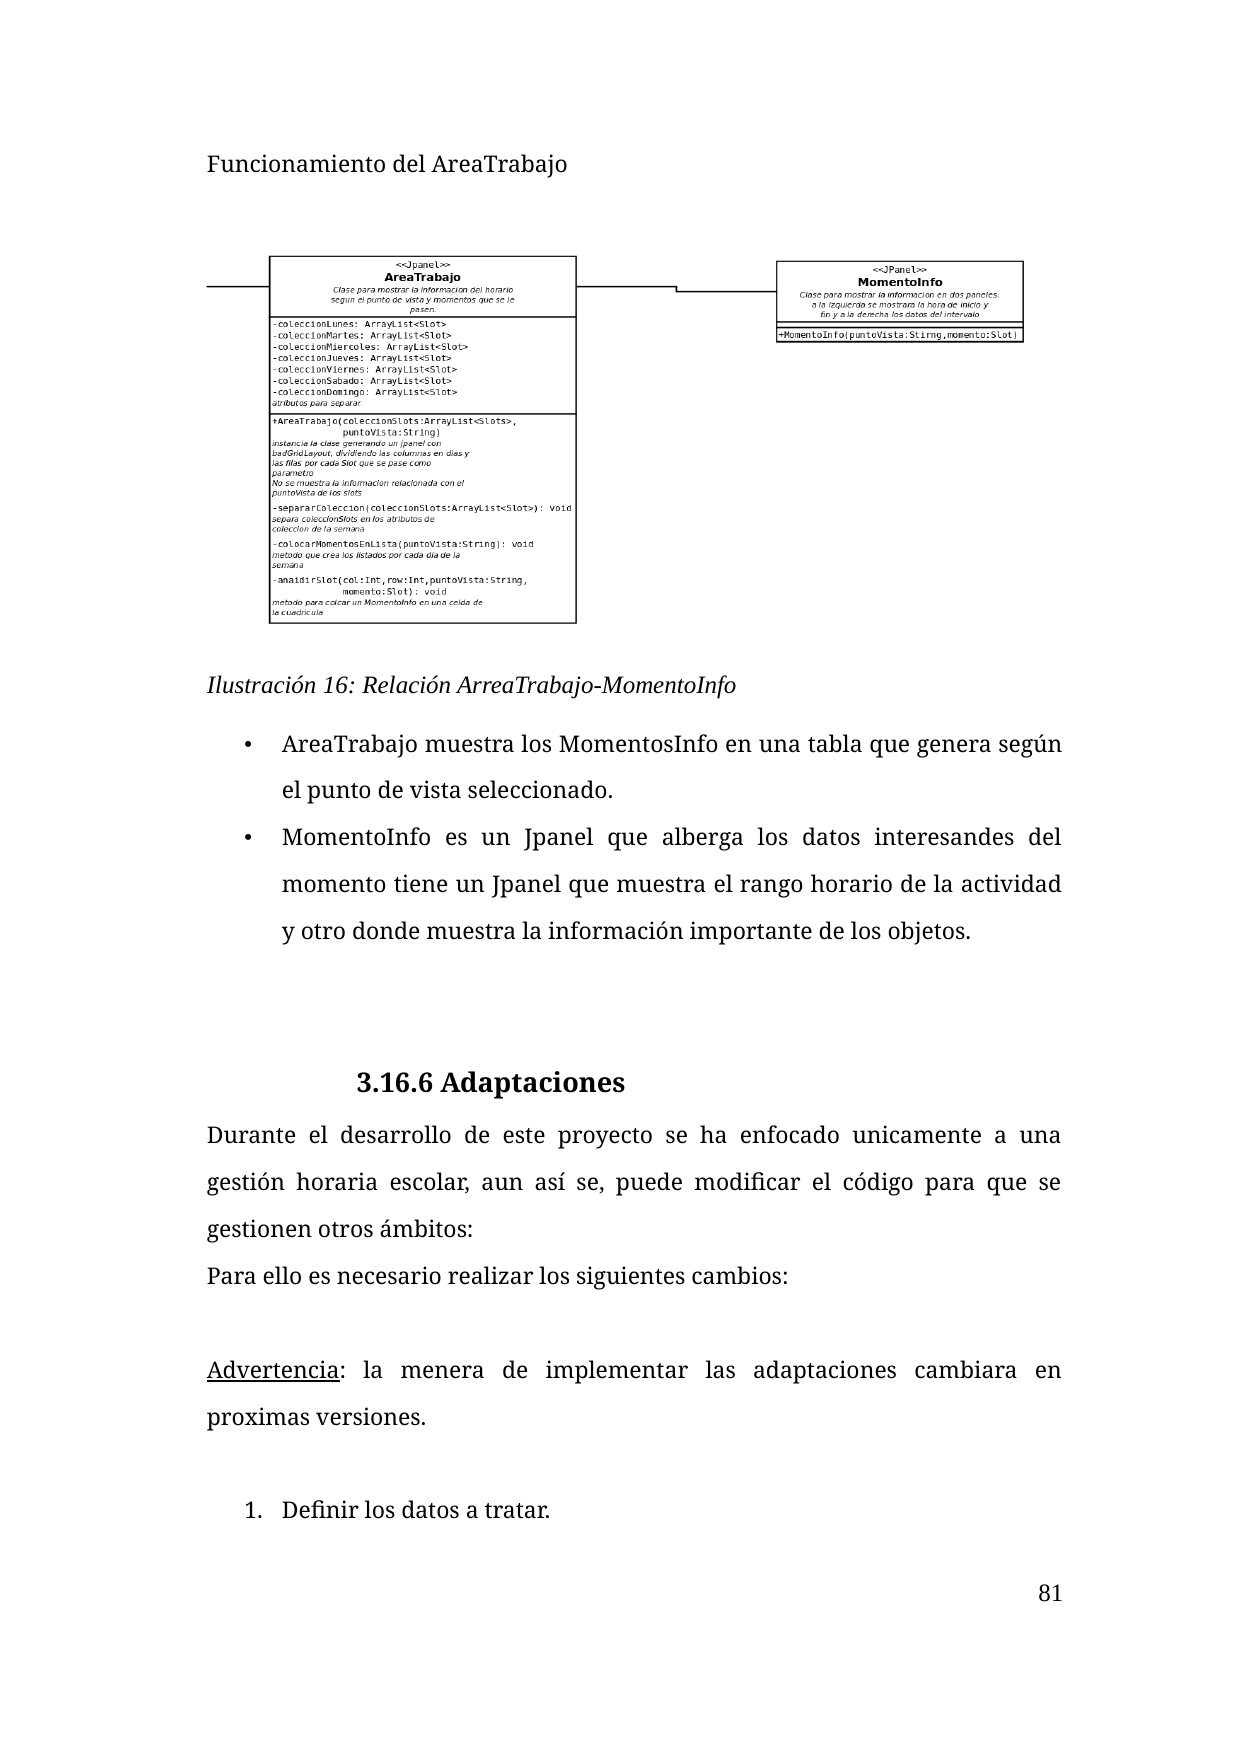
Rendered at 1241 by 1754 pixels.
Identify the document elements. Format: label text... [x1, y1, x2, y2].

text Ilustración 16: Relación ArreaTrabajo-MomentoInfo [207, 665, 1063, 698]
list Definir los datos a tratar. [244, 1494, 1063, 1526]
text Advertencia: la menera de implementar las adaptaciones cambiara en proximas versiones. [207, 1354, 1063, 1432]
picture [206, 191, 1063, 665]
text [207, 698, 1063, 712]
list AreaTrabajo muestra los MomentosInfo en una tabla que genera según el punto de vista seleccionado. [244, 712, 1063, 806]
text Durante el desarrollo de este proyecto se ha enfocado unicamente a una gestión horaria escolar, aun así se, puede modificar el código para que se gestionen otros ámbitos: [207, 1119, 1063, 1244]
text Para ello es necesario realizar los siguientes cambios: [207, 1260, 1063, 1291]
list MomentoInfo es un Jpanel que alberga los datos interesandes del momento tiene un Jpanel que muestra el rango horario de la actividad y otro donde muestra la información importante de los objetos. [244, 821, 1063, 946]
text 3.16.6 Adaptaciones [207, 1064, 1063, 1101]
text Funcionamiento del AreaTrabajo [207, 148, 1063, 191]
